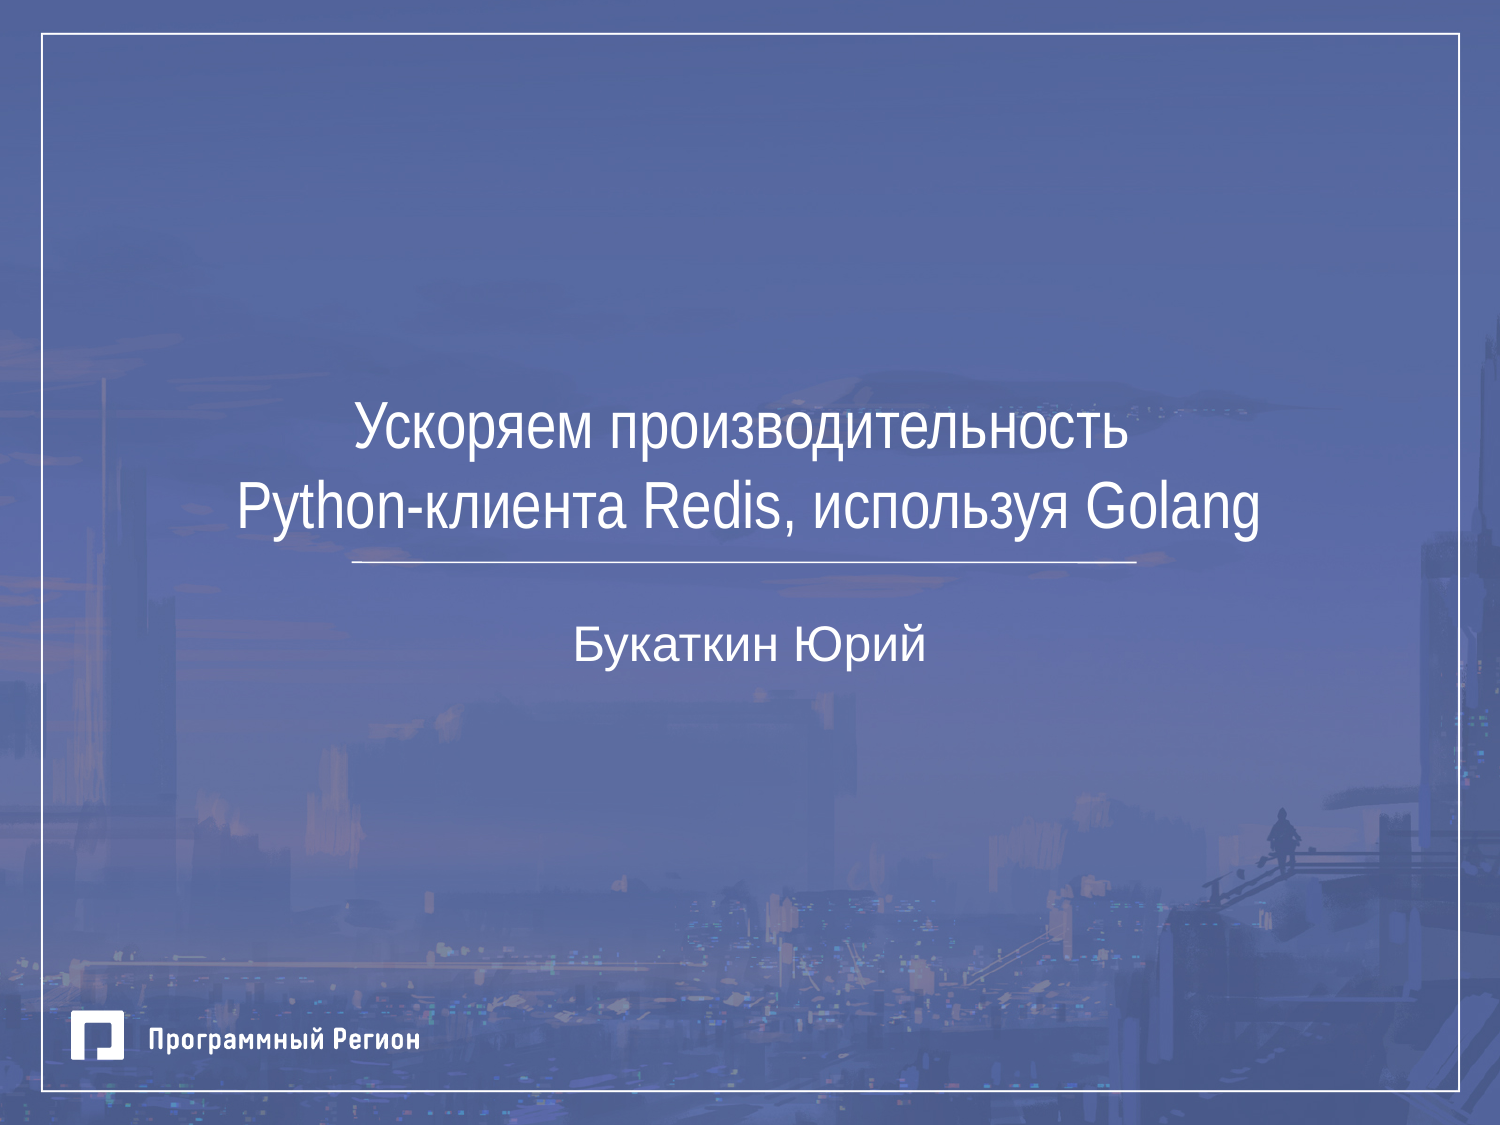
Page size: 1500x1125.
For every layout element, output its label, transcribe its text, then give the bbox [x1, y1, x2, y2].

text_box Ускоряем производительность Python-клиента Redis, используя Golang [75, 398, 1425, 526]
text_box Букаткин Юрий [82, 603, 1418, 680]
picture [0, 0, 1500, 1125]
